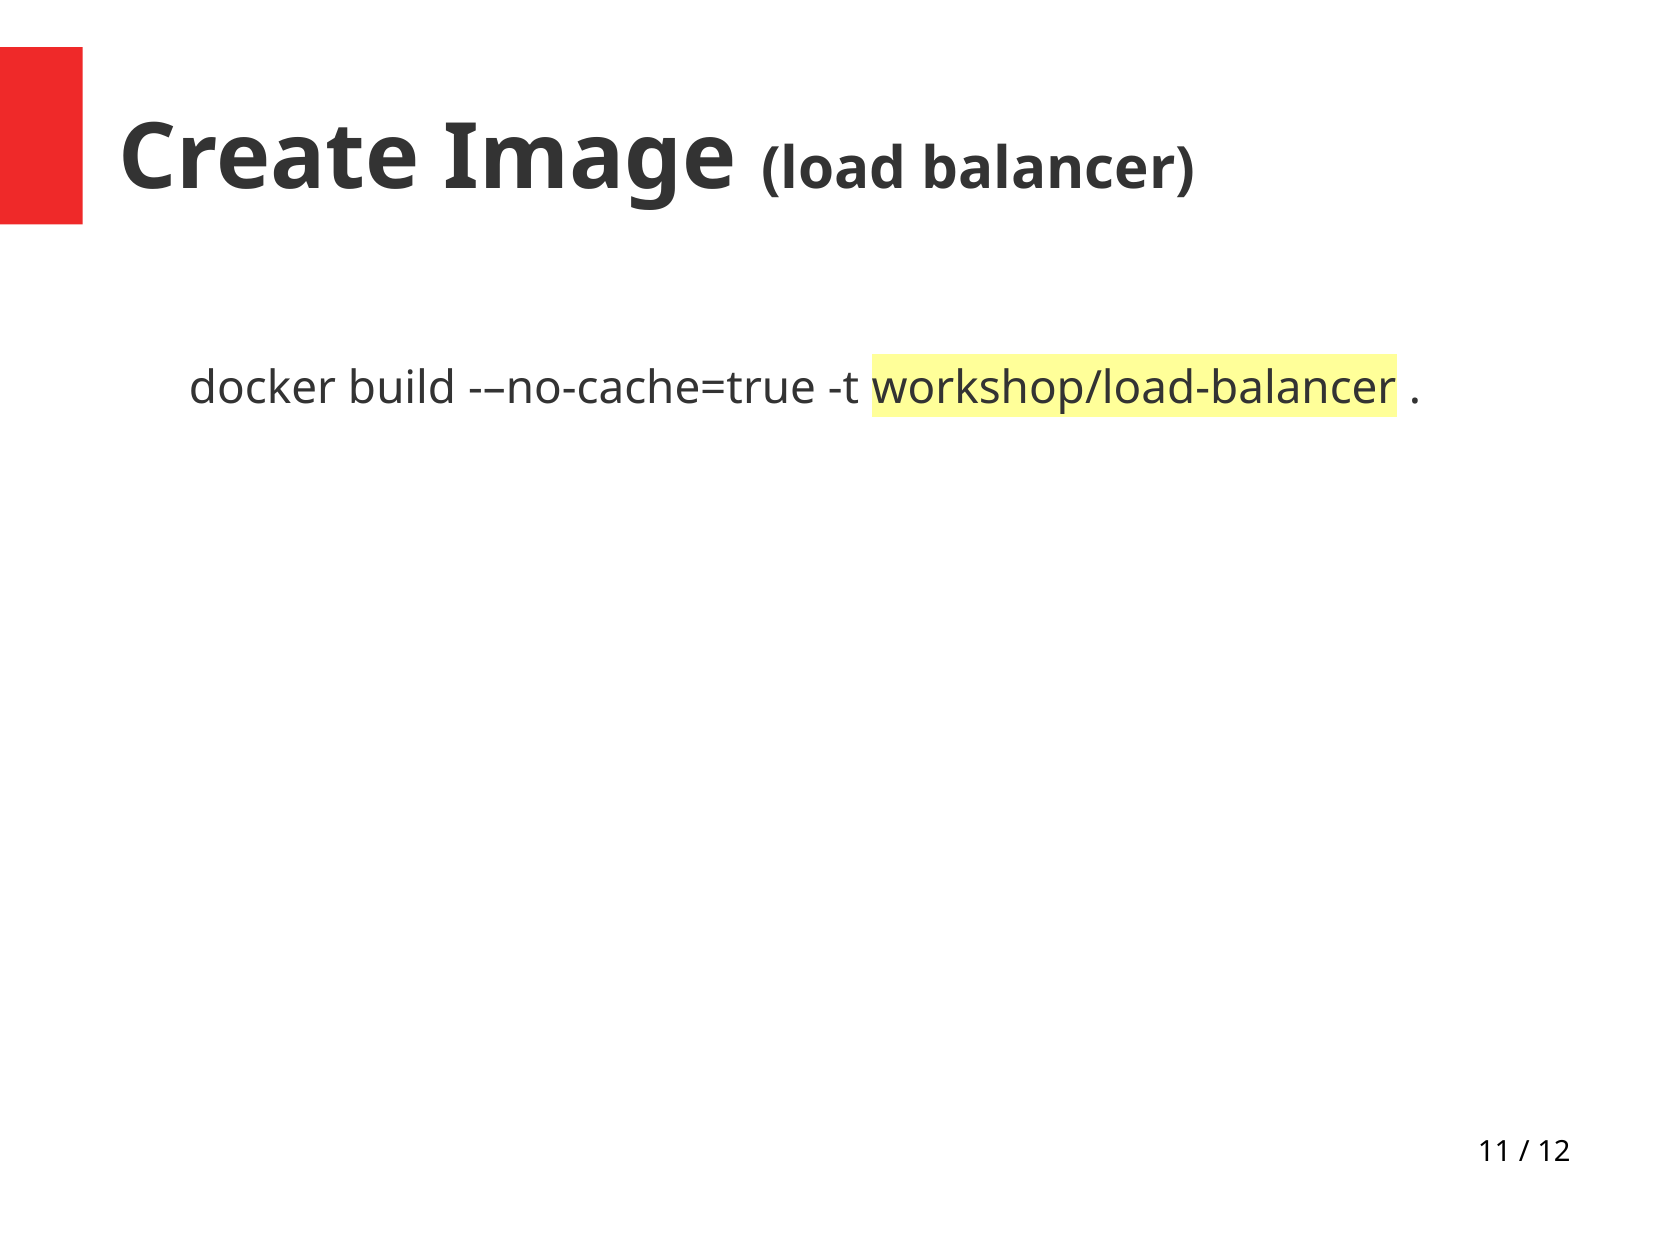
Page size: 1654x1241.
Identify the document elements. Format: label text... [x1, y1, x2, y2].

list docker build -–no-cache=true -t workshop/load-balancer . [118, 354, 1536, 1074]
title Create Image (load balancer) [118, 49, 1571, 257]
